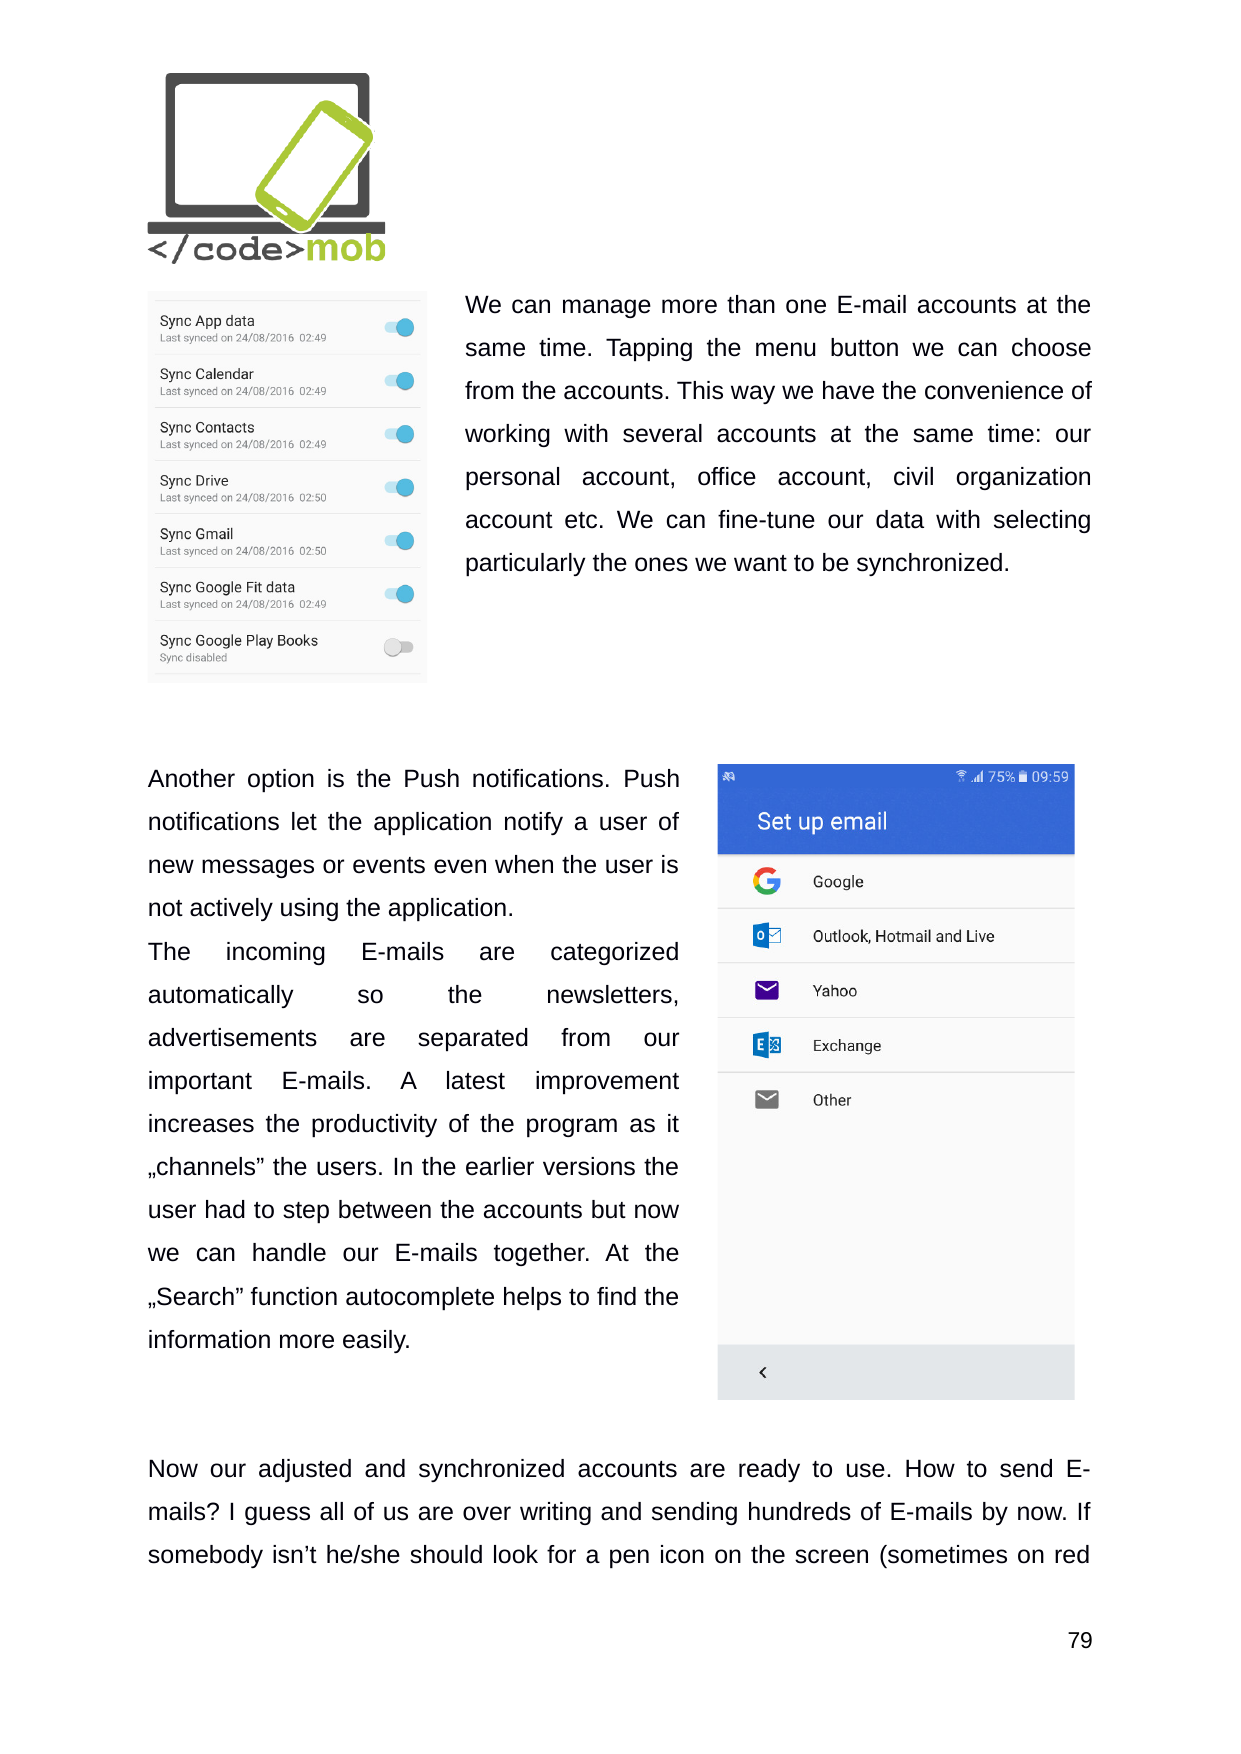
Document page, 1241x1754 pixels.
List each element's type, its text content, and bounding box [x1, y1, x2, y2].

picture [717, 764, 1075, 1400]
picture [147, 73, 386, 264]
picture [147, 291, 428, 683]
text Another option is the Push notifications. Push notifications let the application notify a user of new messages or events even when the user is not actively using the application. [148, 764, 717, 922]
text The incoming E-mails are categorized automatically so the newsletters, advertisements are separated from our important E-mails. A latest improvement increases the productivity of the program as it „channels” the users. In the earlier versions the user had to step between the accounts but now we can handle our E-mails together. At the „Search” function autocomplete helps to find the information more easily. [148, 937, 717, 1353]
text Now our adjusted and synchronized accounts are ready to use. How to send E-mails? I guess all of us are over writing and sending hundreds of E-mails by now. If somebody isn’t he/she should look for a pen icon on the screen (sometimes on red [148, 1454, 1093, 1569]
text We can manage more than one E-mail accounts at the same time. Tapping the menu button we can choose from the accounts. This way we have the convenience of working with several accounts at the same time: our personal account, office account, civil organization account etc. We can fine-tune our data with selecting particularly the ones we want to be synchronized. [148, 290, 1093, 577]
